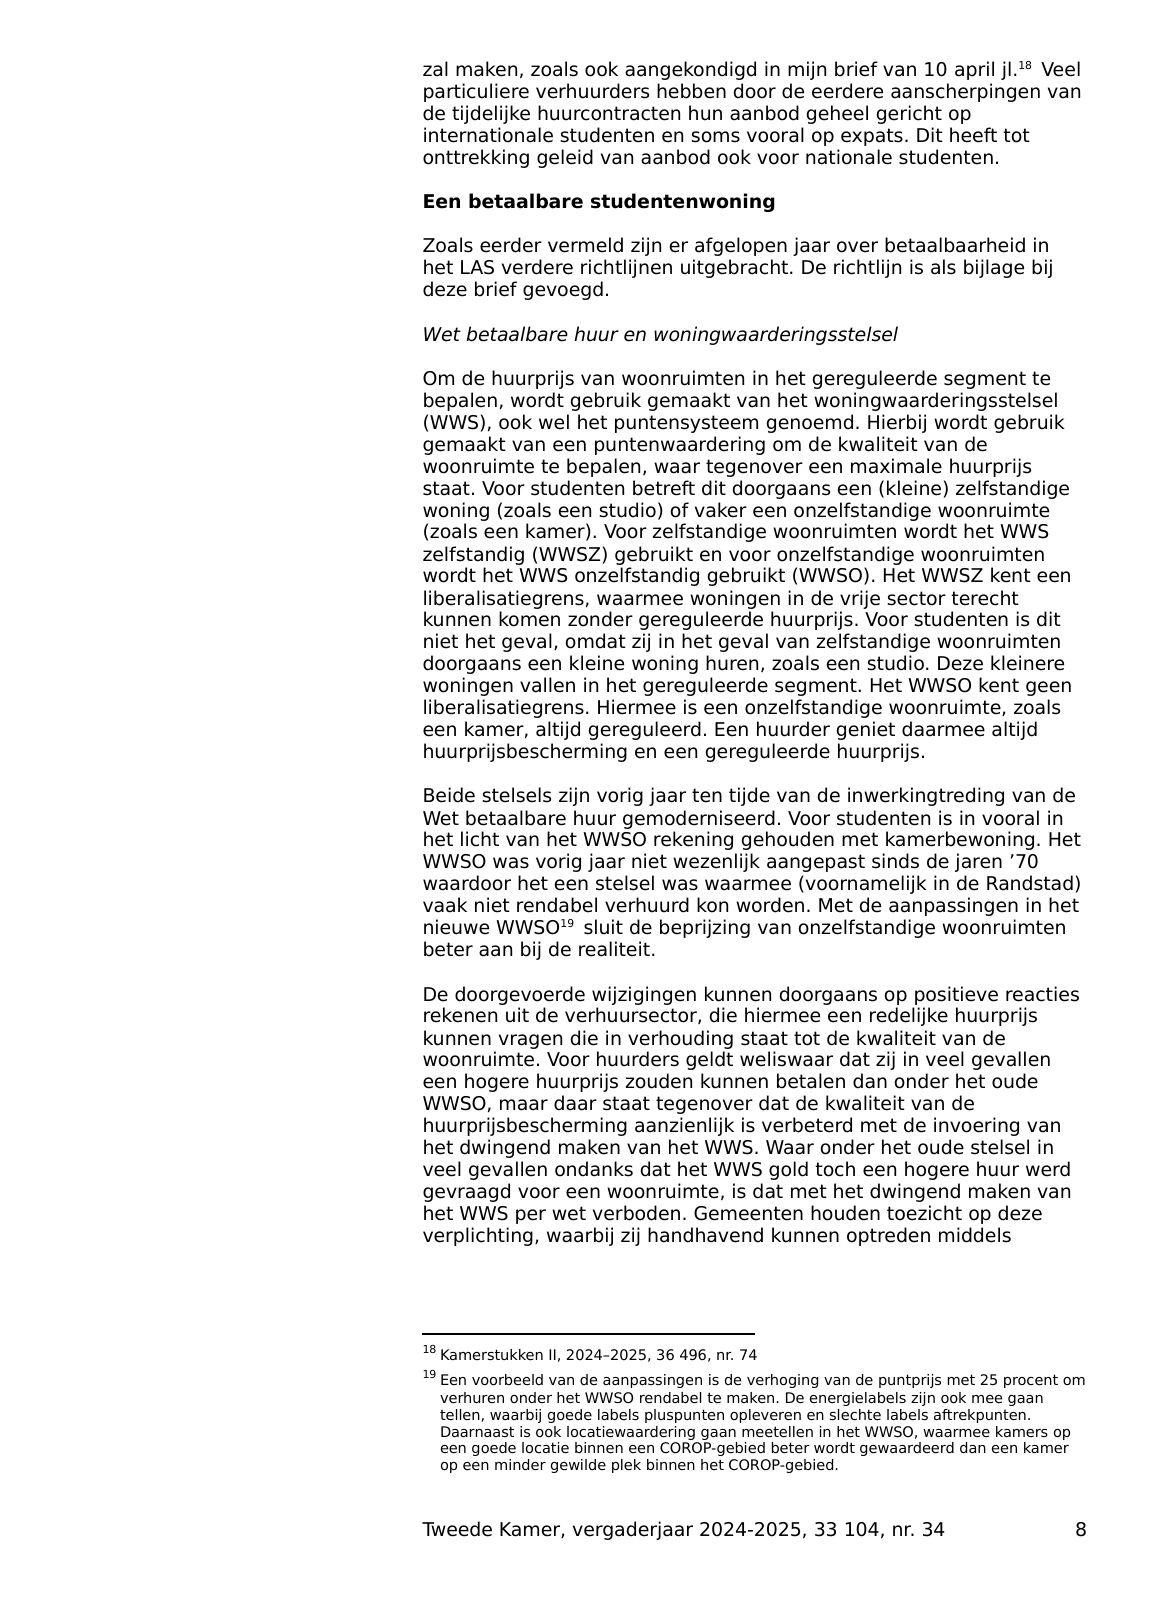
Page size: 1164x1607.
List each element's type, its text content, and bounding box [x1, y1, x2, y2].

text De doorgevoerde wijzigingen kunnen doorgaans op positieve reacties rekenen uit de verhuursector, die hiermee een redelijke huurprijs kunnen vragen die in verhouding staat tot de kwaliteit van de woonruimte. Voor huurders geldt weliswaar dat zij in veel gevallen een hogere huurprijs zouden kunnen betalen dan onder het oude WWSO, maar daar staat tegenover dat de kwaliteit van de huurprijsbescherming aanzienlijk is verbeterd met de invoering van het dwingend maken van het WWS. Waar onder het oude stelsel in veel gevallen ondanks dat het WWS gold toch een hogere huur werd gevraagd voor een woonruimte, is dat met het dwingend maken van het WWS per wet verboden. Gemeenten houden toezicht op deze verplichting, waarbij zij handhavend kunnen optreden middels [422, 983, 1087, 1247]
text zal maken, zoals ook aangekondigd in mijn brief van 10 april jl. Veel particuliere verhuurders hebben door de eerdere aanscherpingen van de tijdelijke huurcontracten hun aanbod geheel gericht op internationale studenten en soms vooral op expats. Dit heeft tot onttrekking geleid van aanbod ook voor nationale studenten. [422, 59, 1087, 169]
text Zoals eerder vermeld zijn er afgelopen jaar over betaalbaarheid in het LAS verdere richtlijnen uitgebracht. De richtlijn is als bijlage bij deze brief gevoegd. [422, 235, 1087, 301]
text Om de huurprijs van woonruimten in het gereguleerde segment te bepalen, wordt gebruik gemaakt van het woningwaarderingsstelsel (WWS), ook wel het puntensysteem genoemd. Hierbij wordt gebruik gemaakt van een puntenwaardering om de kwaliteit van de woonruimte te bepalen, waar tegenover een maximale huurprijs staat. Voor studenten betreft dit doorgaans een (kleine) zelfstandige woning (zoals een studio) of vaker een onzelfstandige woonruimte (zoals een kamer). Voor zelfstandige woonruimten wordt het WWS zelfstandig (WWSZ) gebruikt en voor onzelfstandige woonruimten wordt het WWS onzelfstandig gebruikt (WWSO). Het WWSZ kent een liberalisatiegrens, waarmee woningen in de vrije sector terecht kunnen komen zonder gereguleerde huurprijs. Voor studenten is dit niet het geval, omdat zij in het geval van zelfstandige woonruimten doorgaans een kleine woning huren, zoals een studio. Deze kleinere woningen vallen in het gereguleerde segment. Het WWSO kent geen liberalisatiegrens. Hiermee is een onzelfstandige woonruimte, zoals een kamer, altijd gereguleerd. Een huurder geniet daarmee altijd huurprijsbescherming en een gereguleerde huurprijs. [422, 368, 1087, 763]
text Kamerstukken II, 2024–2025, 36 496, nr. 74 [422, 1343, 1087, 1365]
text Een voorbeeld van de aanpassingen is de verhoging van de puntprijs met 25 procent om verhuren onder het WWSO rendabel te maken. De energielabels zijn ook mee gaan tellen, waarbij goede labels pluspunten opleveren en slechte labels aftrekpunten. Daarnaast is ook locatiewaardering gaan meetellen in het WWSO, waarmee kamers op een goede locatie binnen een COROP-gebied beter wordt gewaardeerd dan een kamer op een minder gewilde plek binnen het COROP-gebied. [422, 1368, 1087, 1474]
subtitle Wet betaalbare huur en woningwaarderingsstelsel [422, 323, 1087, 345]
text Beide stelsels zijn vorig jaar ten tijde van de inwerkingtreding van de Wet betaalbare huur gemoderniseerd. Voor studenten is in vooral in het licht van het WWSO rekening gehouden met kamerbewoning. Het WWSO was vorig jaar niet wezenlijk aangepast sinds de jaren ’70 waardoor het een stelsel was waarmee (voornamelijk in de Randstad) vaak niet rendabel verhuurd kon worden. Met de aanpassingen in het nieuwe WWSO sluit de beprijzing van onzelfstandige woonruimten beter aan bij de realiteit. [422, 785, 1087, 961]
subtitle Een betaalbare studentenwoning [422, 191, 1087, 213]
